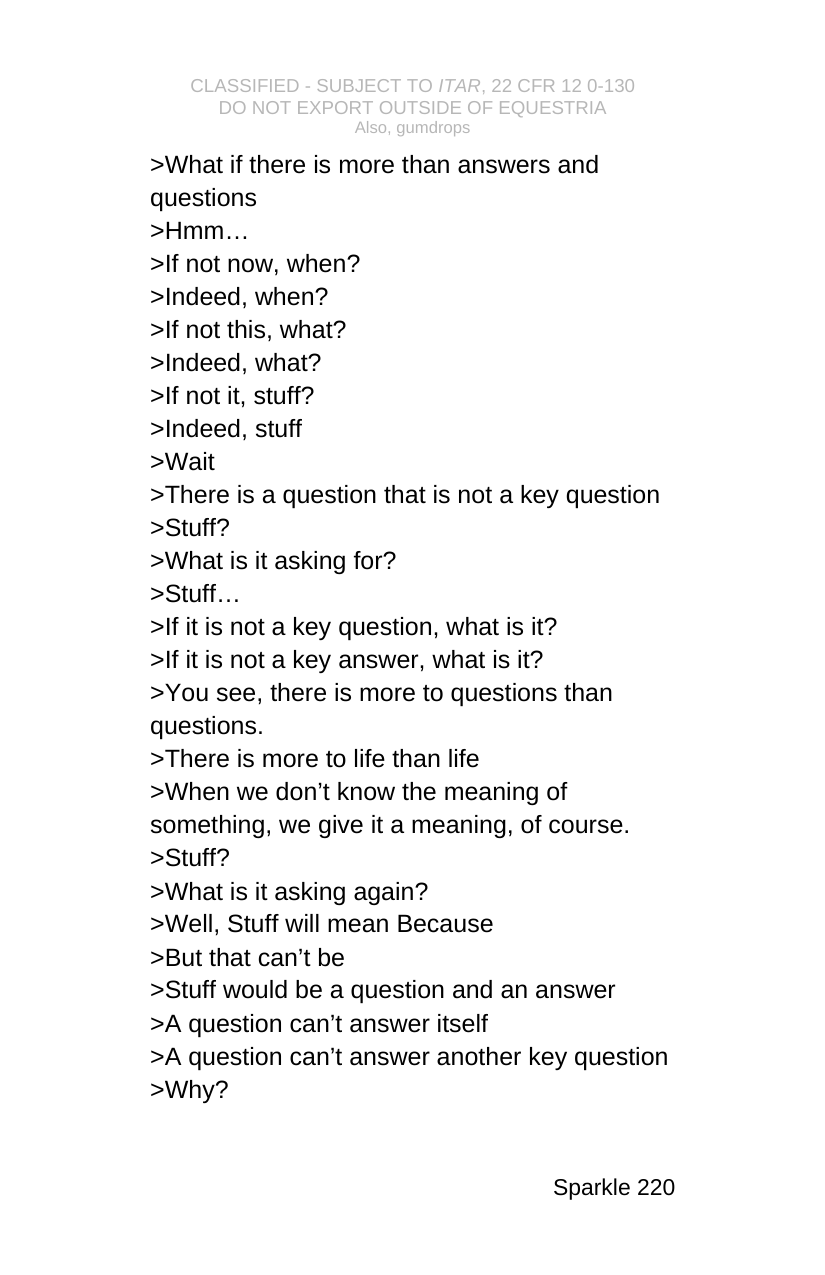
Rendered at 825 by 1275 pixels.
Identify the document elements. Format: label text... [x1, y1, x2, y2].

text >If not now, when? [150, 249, 675, 278]
text >Stuff? [150, 513, 675, 542]
text >If not this, what? [150, 315, 675, 344]
text >Stuff would be a question and an answer [150, 976, 675, 1004]
text >If it is not a key answer, what is it? [150, 645, 675, 674]
text >Stuff? [150, 843, 675, 872]
text >If it is not a key question, what is it? [150, 612, 675, 641]
text >You see, there is more to questions than questions. [150, 678, 675, 740]
text >If not it, stuff? [150, 381, 675, 410]
text >Indeed, stuff [150, 414, 675, 443]
text >Hmm… [150, 216, 675, 245]
text >There is more to life than life [150, 744, 675, 773]
text >Indeed, what? [150, 348, 675, 377]
text >What if there is more than answers and questions [150, 150, 675, 212]
text >What is it asking for? [150, 546, 675, 575]
text >Why? [150, 1074, 675, 1103]
text >There is a question that is not a key question [150, 480, 675, 509]
text >Stuff… [150, 579, 675, 608]
text >Indeed, when? [150, 282, 675, 311]
text >Wait [150, 447, 675, 476]
text >Well, Stuff will mean Because [150, 909, 675, 938]
text >What is it asking again? [150, 876, 675, 905]
text >When we don’t know the meaning of something, we give it a meaning, of course. [150, 777, 675, 839]
text >But that can’t be [150, 942, 675, 971]
text >A question can’t answer another key question [150, 1042, 675, 1070]
text >A question can’t answer itself [150, 1008, 675, 1037]
